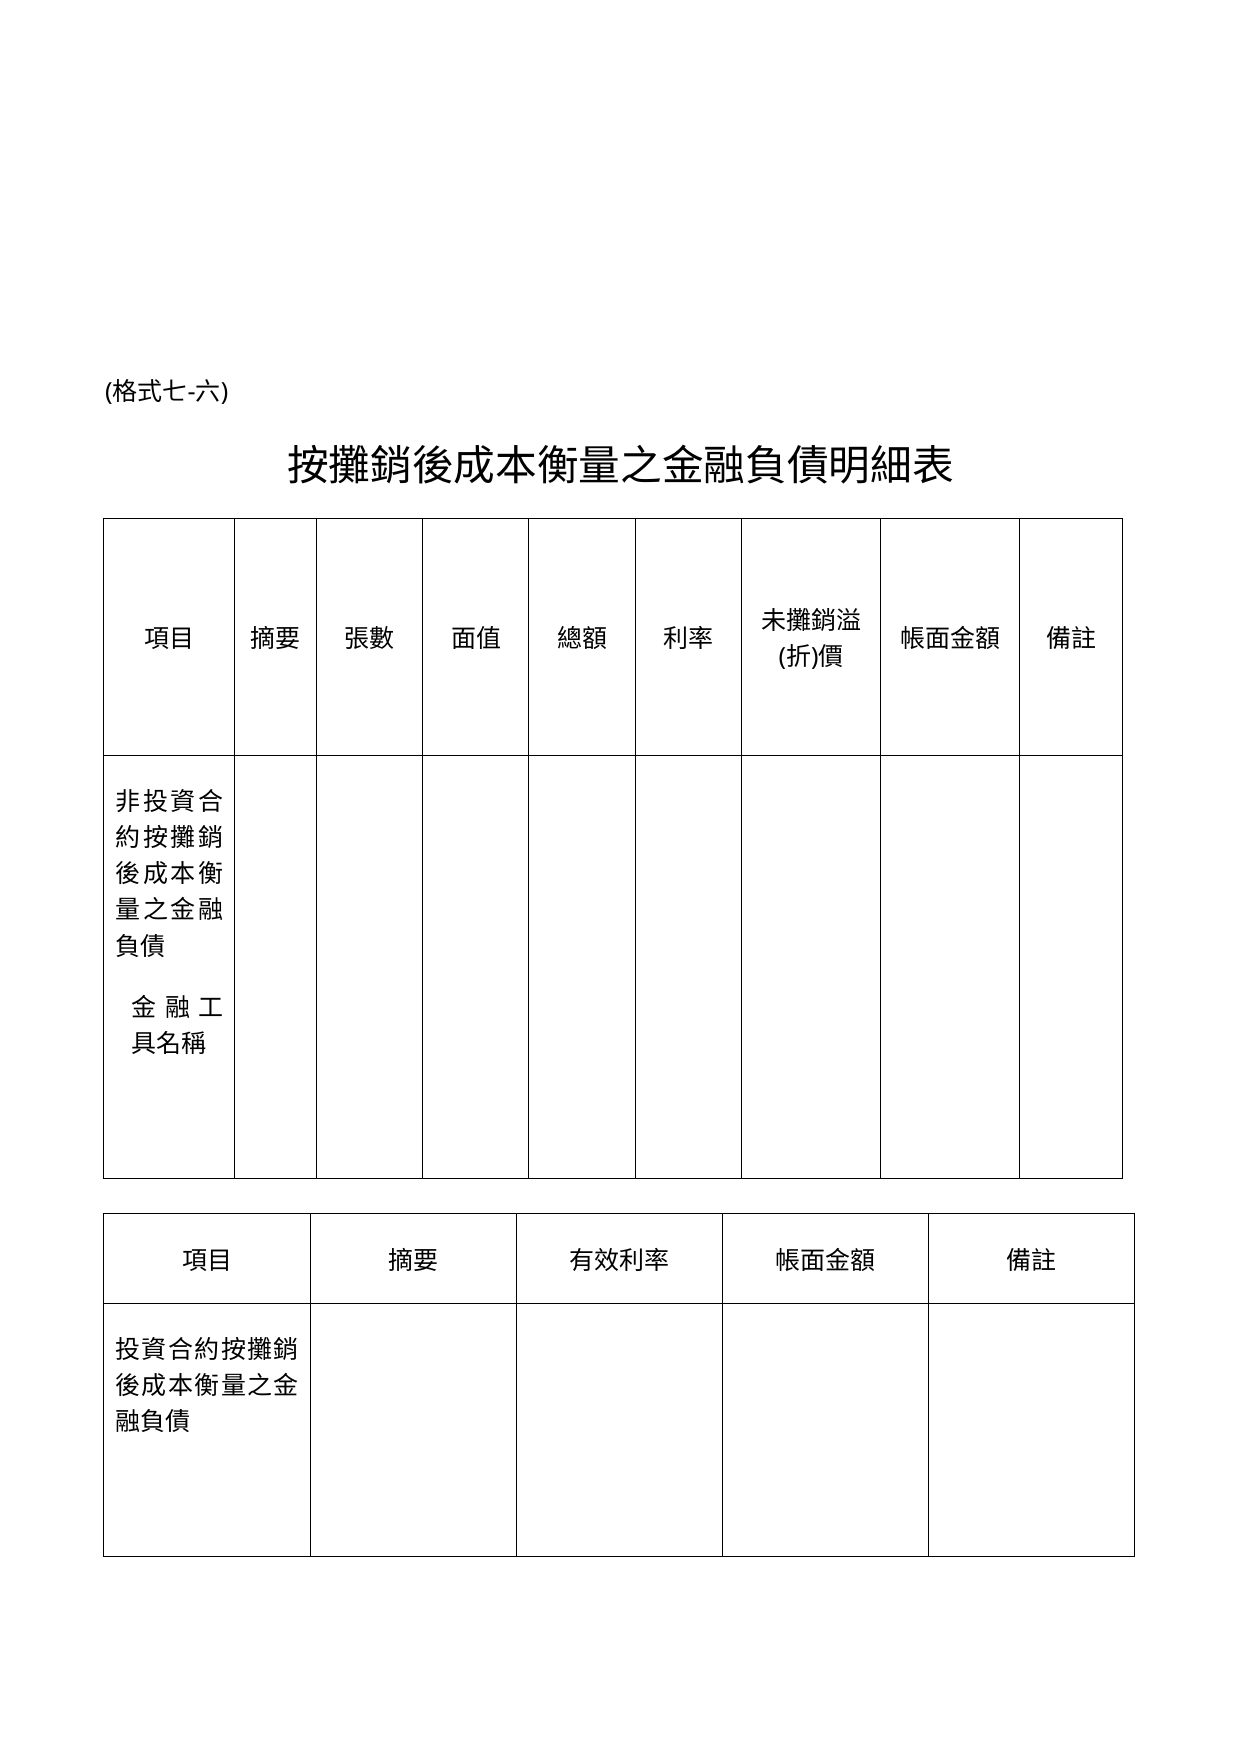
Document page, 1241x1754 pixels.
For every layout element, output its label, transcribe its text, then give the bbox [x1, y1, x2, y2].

table_header 面值 [423, 519, 528, 755]
table_cell [881, 756, 1019, 1178]
table_header 帳面金額 [723, 1214, 928, 1303]
table_header 備註 [929, 1214, 1134, 1303]
table_cell [636, 756, 741, 1178]
table_cell [317, 756, 422, 1178]
table_header 項目 [104, 1214, 310, 1303]
table_header 摘要 [311, 1214, 516, 1303]
table_cell 非投資合約按攤銷後成本衡量之金融負債 金融工具名稱 [104, 756, 234, 1178]
table_cell [1020, 756, 1122, 1178]
table_cell [929, 1304, 1134, 1556]
table_header 備註 [1020, 519, 1122, 755]
table_header 項目 [104, 519, 234, 755]
text (格式七-六) [105, 371, 1135, 407]
table_cell 投資合約按攤銷後成本衡量之金融負債 [104, 1304, 310, 1556]
table_cell [235, 756, 316, 1178]
table_cell [517, 1304, 722, 1556]
table_header 摘要 [235, 519, 316, 755]
table_header 有效利率 [517, 1214, 722, 1303]
table_cell [529, 756, 635, 1178]
table_cell [423, 756, 528, 1178]
table_cell [311, 1304, 516, 1556]
table_header 帳面金額 [881, 519, 1019, 755]
text 按攤銷後成本衡量之金融負債明細表 [105, 432, 1135, 493]
table_header 總額 [529, 519, 635, 755]
table_header 張數 [317, 519, 422, 755]
table_header 利率 [636, 519, 741, 755]
table_cell [723, 1304, 928, 1556]
table_cell [742, 756, 880, 1178]
table_header 未攤銷溢(折)價 [742, 519, 880, 755]
